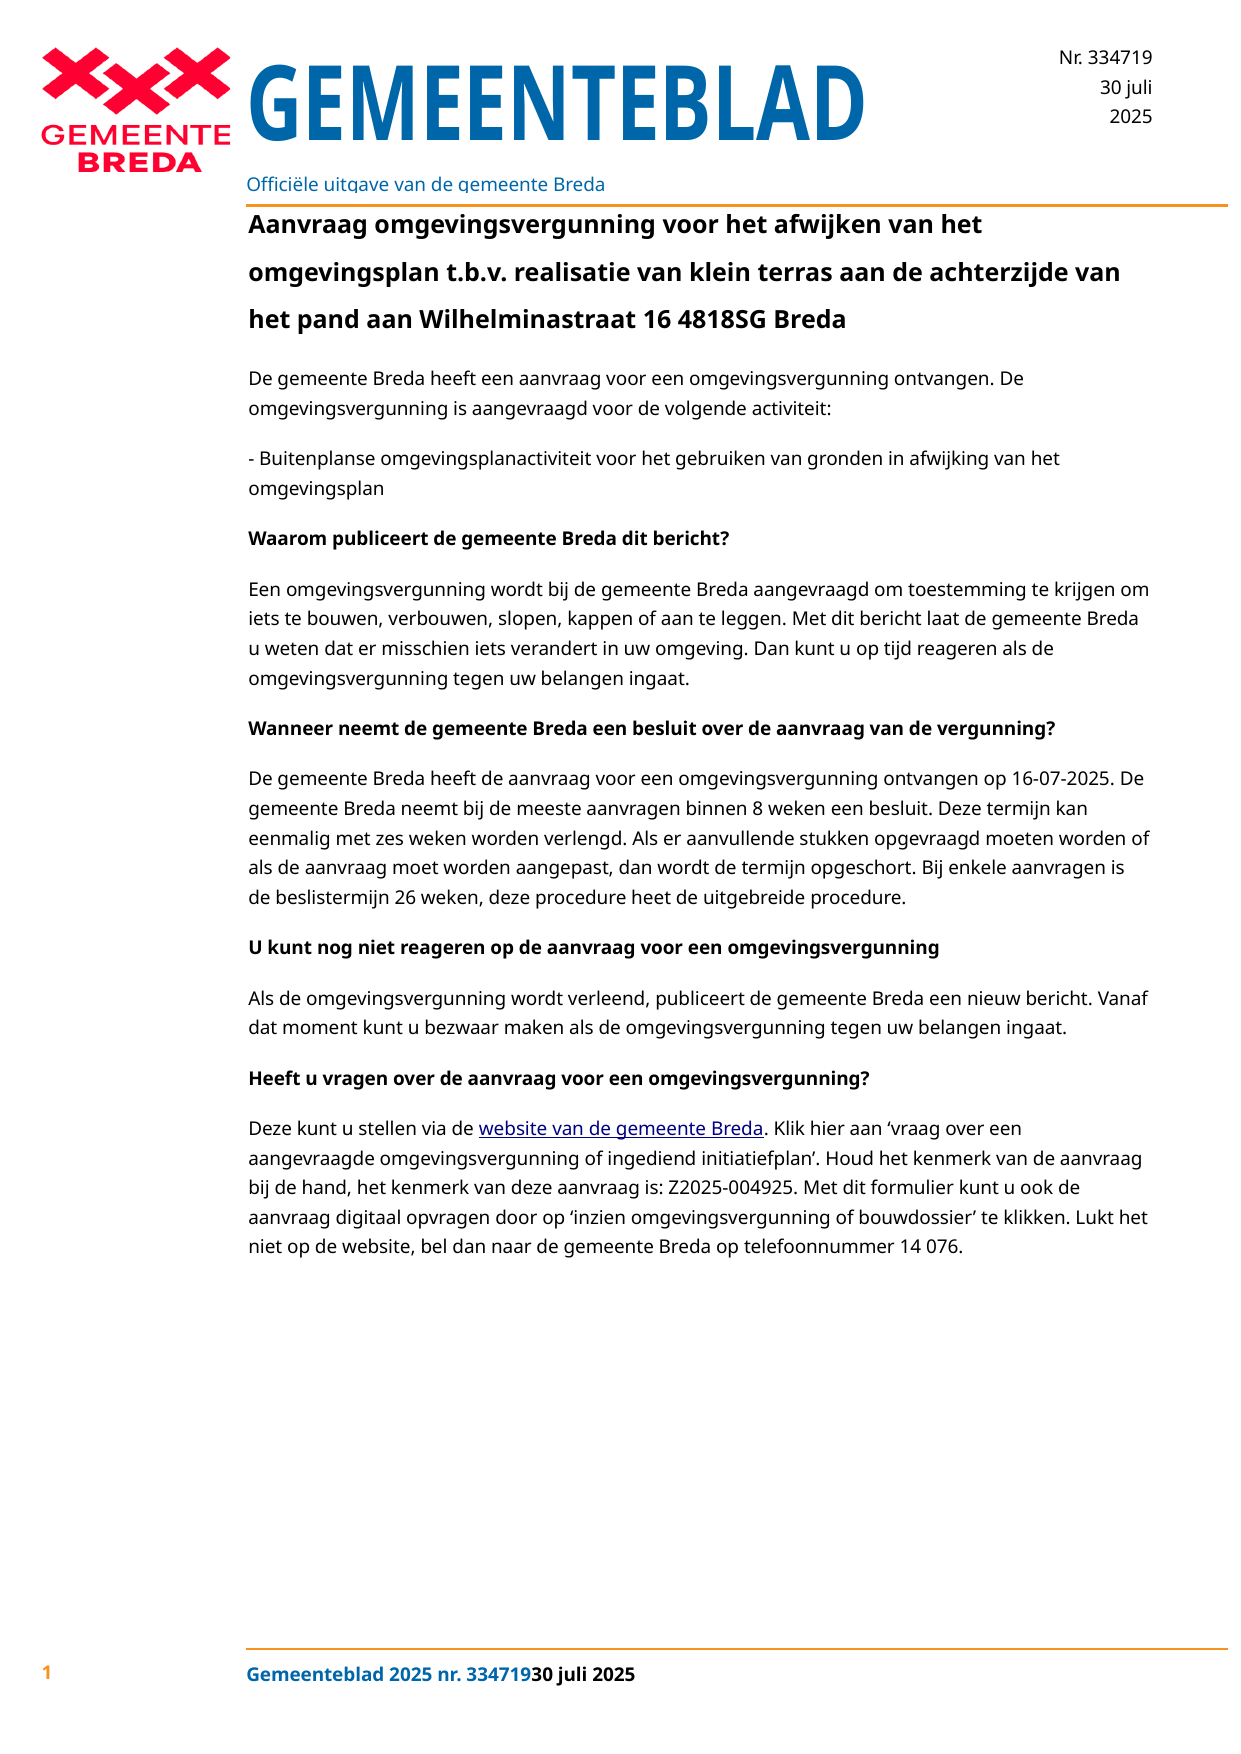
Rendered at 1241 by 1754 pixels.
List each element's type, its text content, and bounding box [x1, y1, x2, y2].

picture [41, 47, 231, 172]
text Heeft u vragen over de aanvraag voor een omgevingsvergunning? [248, 1065, 1152, 1090]
text Deze kunt u stellen via de website van de gemeente Breda. Klik hier aan ‘vraag over een aangevraagde omgevingsvergunning of ingediend initiatiefplan’. Houd het kenmerk van de aanvraag bij de hand, het kenmerk van deze aanvraag is: Z2025-004925. Met dit formulier kunt u ook de aanvraag digitaal opvragen door op ‘inzien omgevingsvergunning of bouwdossier’ te klikken. Lukt het niet op de website, bel dan naar de gemeente Breda op telefoonnummer 14 076. [248, 1115, 1152, 1259]
text Aanvraag omgevingsvergunning voor het afwijken van het omgevingsplan t.b.v. realisatie van klein terras aan de achterzijde van het pand aan Wilhelminastraat 16 4818SG Breda [248, 207, 1152, 336]
text De gemeente Breda heeft een aanvraag voor een omgevingsvergunning ontvangen. De omgevingsvergunning is aangevraagd voor de volgende activiteit: [248, 366, 1152, 421]
text Een omgevingsvergunning wordt bij de gemeente Breda aangevraagd om toestemming te krijgen om iets te bouwen, verbouwen, slopen, kappen of aan te leggen. Met dit bericht laat de gemeente Breda u weten dat er misschien iets verandert in uw omgeving. Dan kunt u op tijd reageren als de omgevingsvergunning tegen uw belangen ingaat. [248, 576, 1152, 690]
text De gemeente Breda heeft de aanvraag voor een omgevingsvergunning ontvangen op 16-07-2025. De gemeente Breda neemt bij de meeste aanvragen binnen 8 weken een besluit. Deze termijn kan eenmalig met zes weken worden verlengd. Als er aanvullende stukken opgevraagd moeten worden of als de aanvraag moet worden aangepast, dan wordt de termijn opgeschort. Bij enkele aanvragen is de beslistermijn 26 weken, deze procedure heet de uitgebreide procedure. [248, 766, 1152, 909]
text Als de omgevingsvergunning wordt verleend, publiceert de gemeente Breda een nieuw bericht. Vanaf dat moment kunt u bezwaar maken als de omgevingsvergunning tegen uw belangen ingaat. [248, 985, 1152, 1040]
text U kunt nog niet reageren op de aanvraag voor een omgevingsvergunning [248, 934, 1152, 960]
text Waarom publiceert de gemeente Breda dit bericht? [248, 526, 1152, 551]
text Wanneer neemt de gemeente Breda een besluit over de aanvraag van de vergunning? [248, 715, 1152, 741]
text - Buitenplanse omgevingsplanactiviteit voor het gebruiken van gronden in afwijking van het omgevingsplan [248, 446, 1152, 501]
